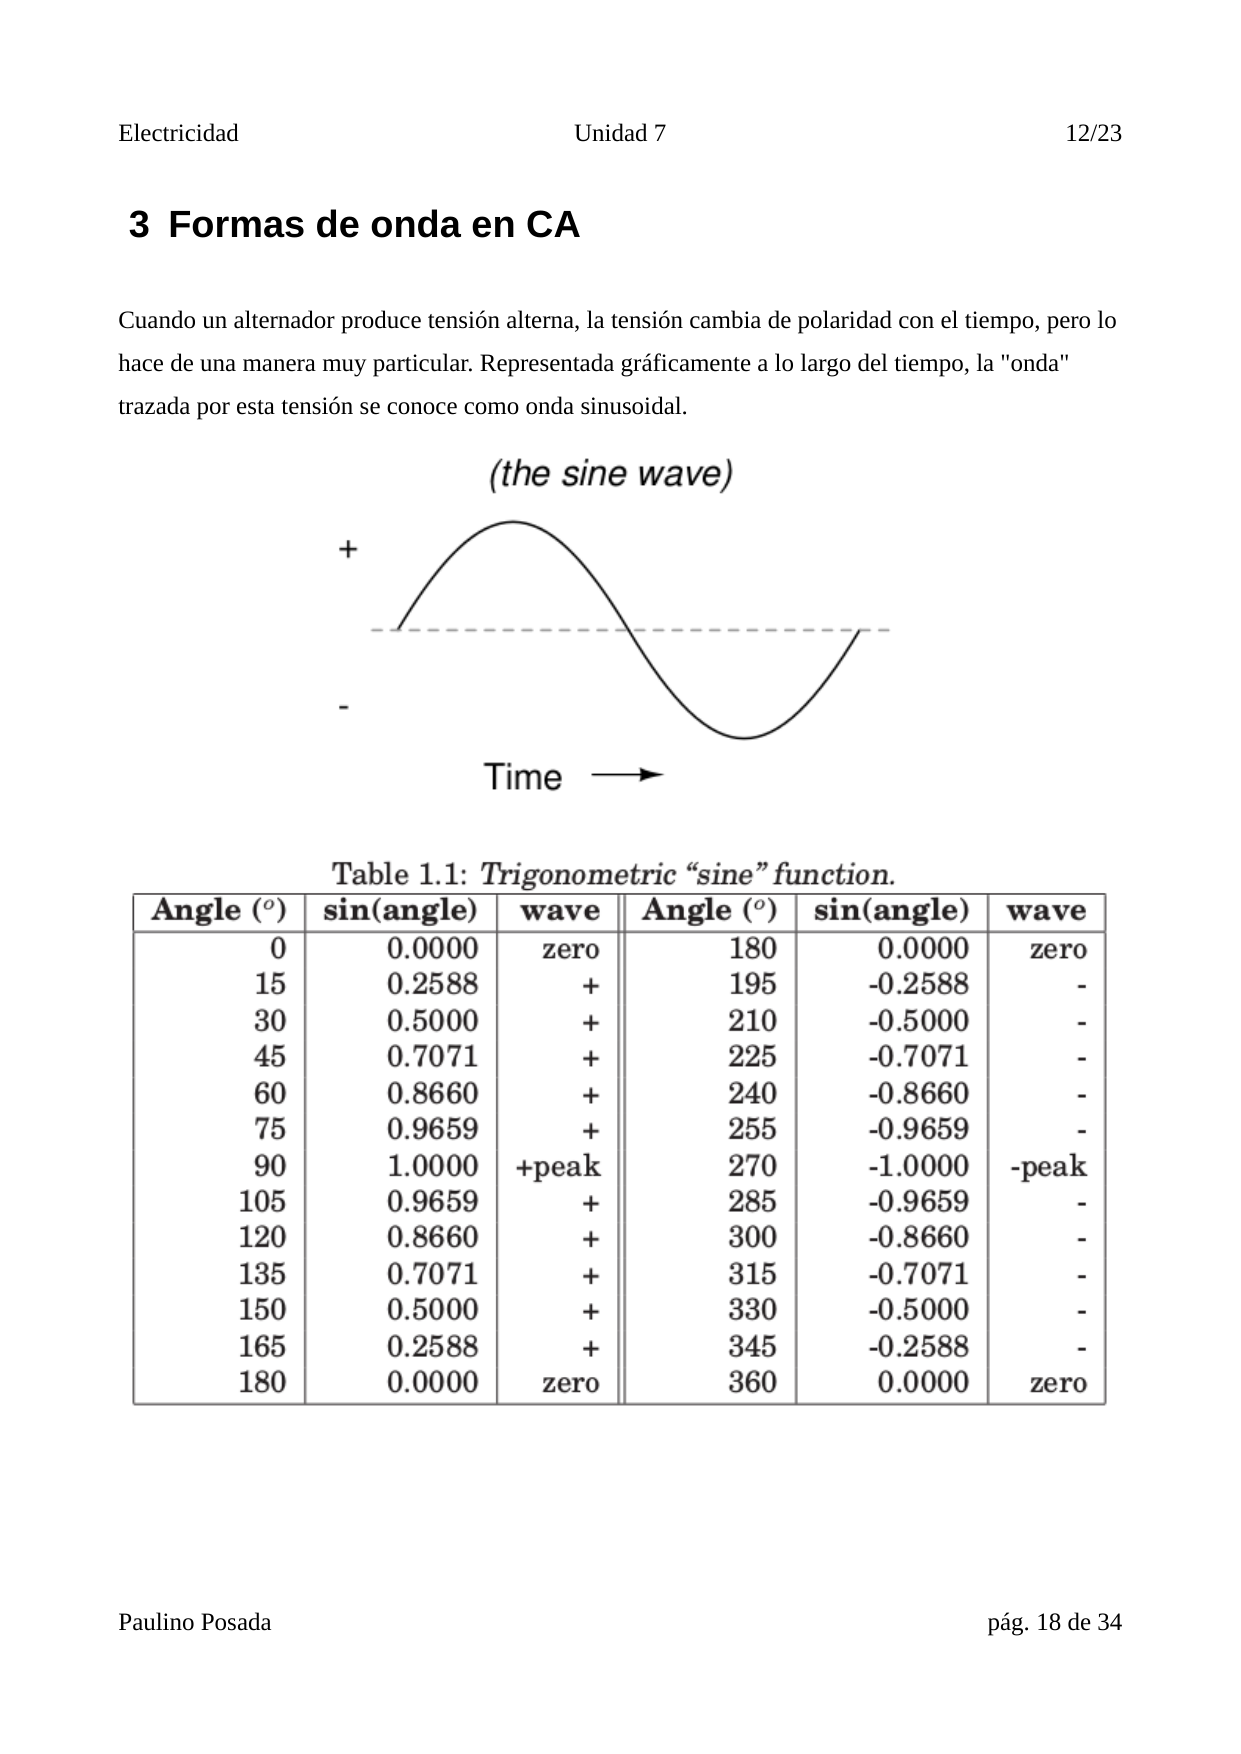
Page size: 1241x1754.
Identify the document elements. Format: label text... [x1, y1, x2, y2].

text Cuando un alternador produce tensión alterna, la tensión cambia de polaridad con el tiempo, pero lo hace de una manera muy particular. Representada gráficamente a lo largo del tiempo, la "onda" trazada por esta tensión se conoce como onda sinusoidal. [118, 305, 1122, 420]
picture [327, 449, 913, 810]
picture [118, 853, 1123, 1419]
subtitle Formas de onda en CA [118, 201, 1122, 245]
